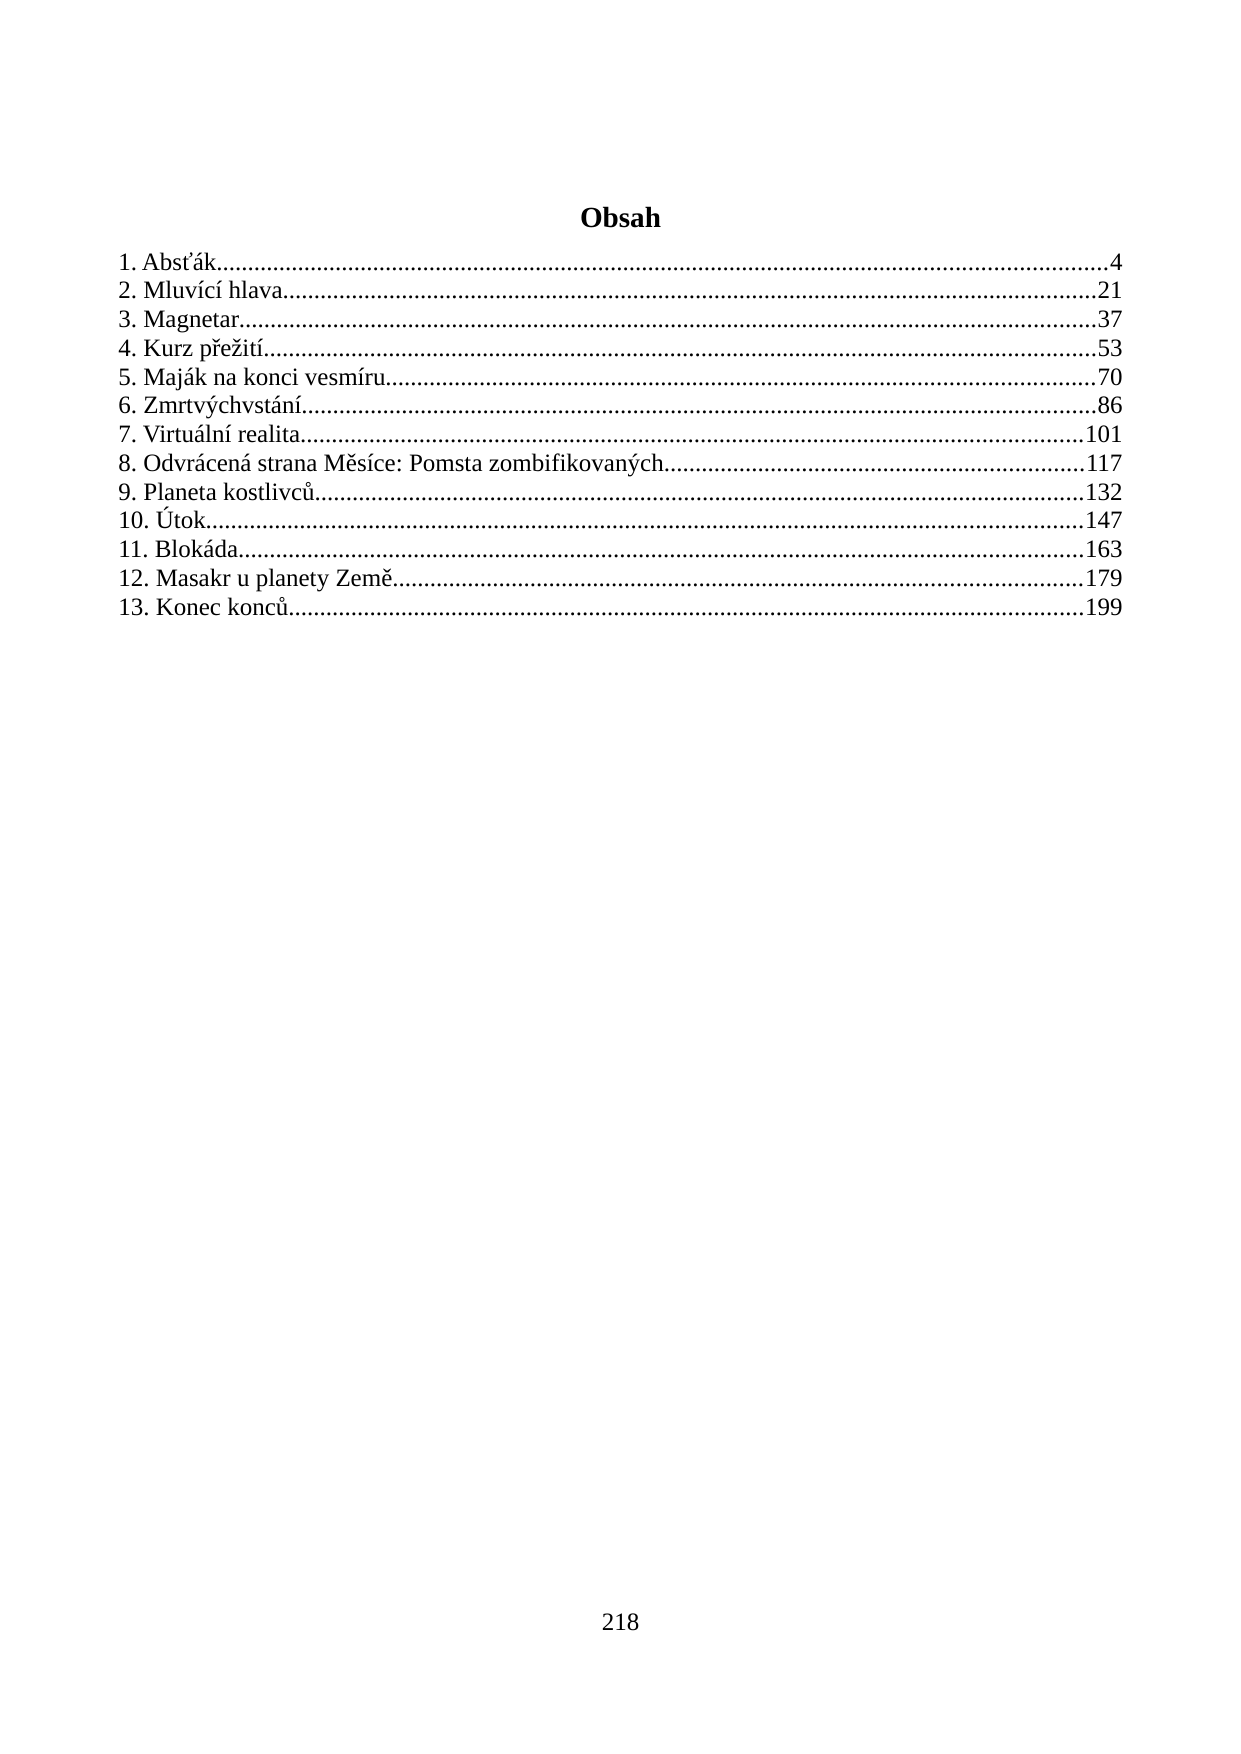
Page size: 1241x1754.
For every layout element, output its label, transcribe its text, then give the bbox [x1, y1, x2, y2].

text 3. Magnetar 37 [118, 304, 1122, 333]
subtitle Obsah [118, 201, 1122, 234]
text 11. Blokáda 163 [118, 534, 1122, 563]
text 5. Maják na konci vesmíru 70 [118, 362, 1122, 390]
text 13. Konec konců 199 [118, 592, 1122, 620]
text 6. Zmrtvýchvstání 86 [118, 390, 1122, 419]
text 7. Virtuální realita 101 [118, 419, 1122, 448]
text 8. Odvrácená strana Měsíce: Pomsta zombifikovaných 117 [118, 448, 1122, 477]
text 10. Útok 147 [118, 505, 1122, 534]
text 4. Kurz přežití 53 [118, 333, 1122, 362]
text 1. Absťák 4 [118, 247, 1122, 275]
text 2. Mluvící hlava 21 [118, 275, 1122, 304]
text 12. Masakr u planety Země 179 [118, 563, 1122, 592]
text 9. Planeta kostlivců 132 [118, 477, 1122, 505]
